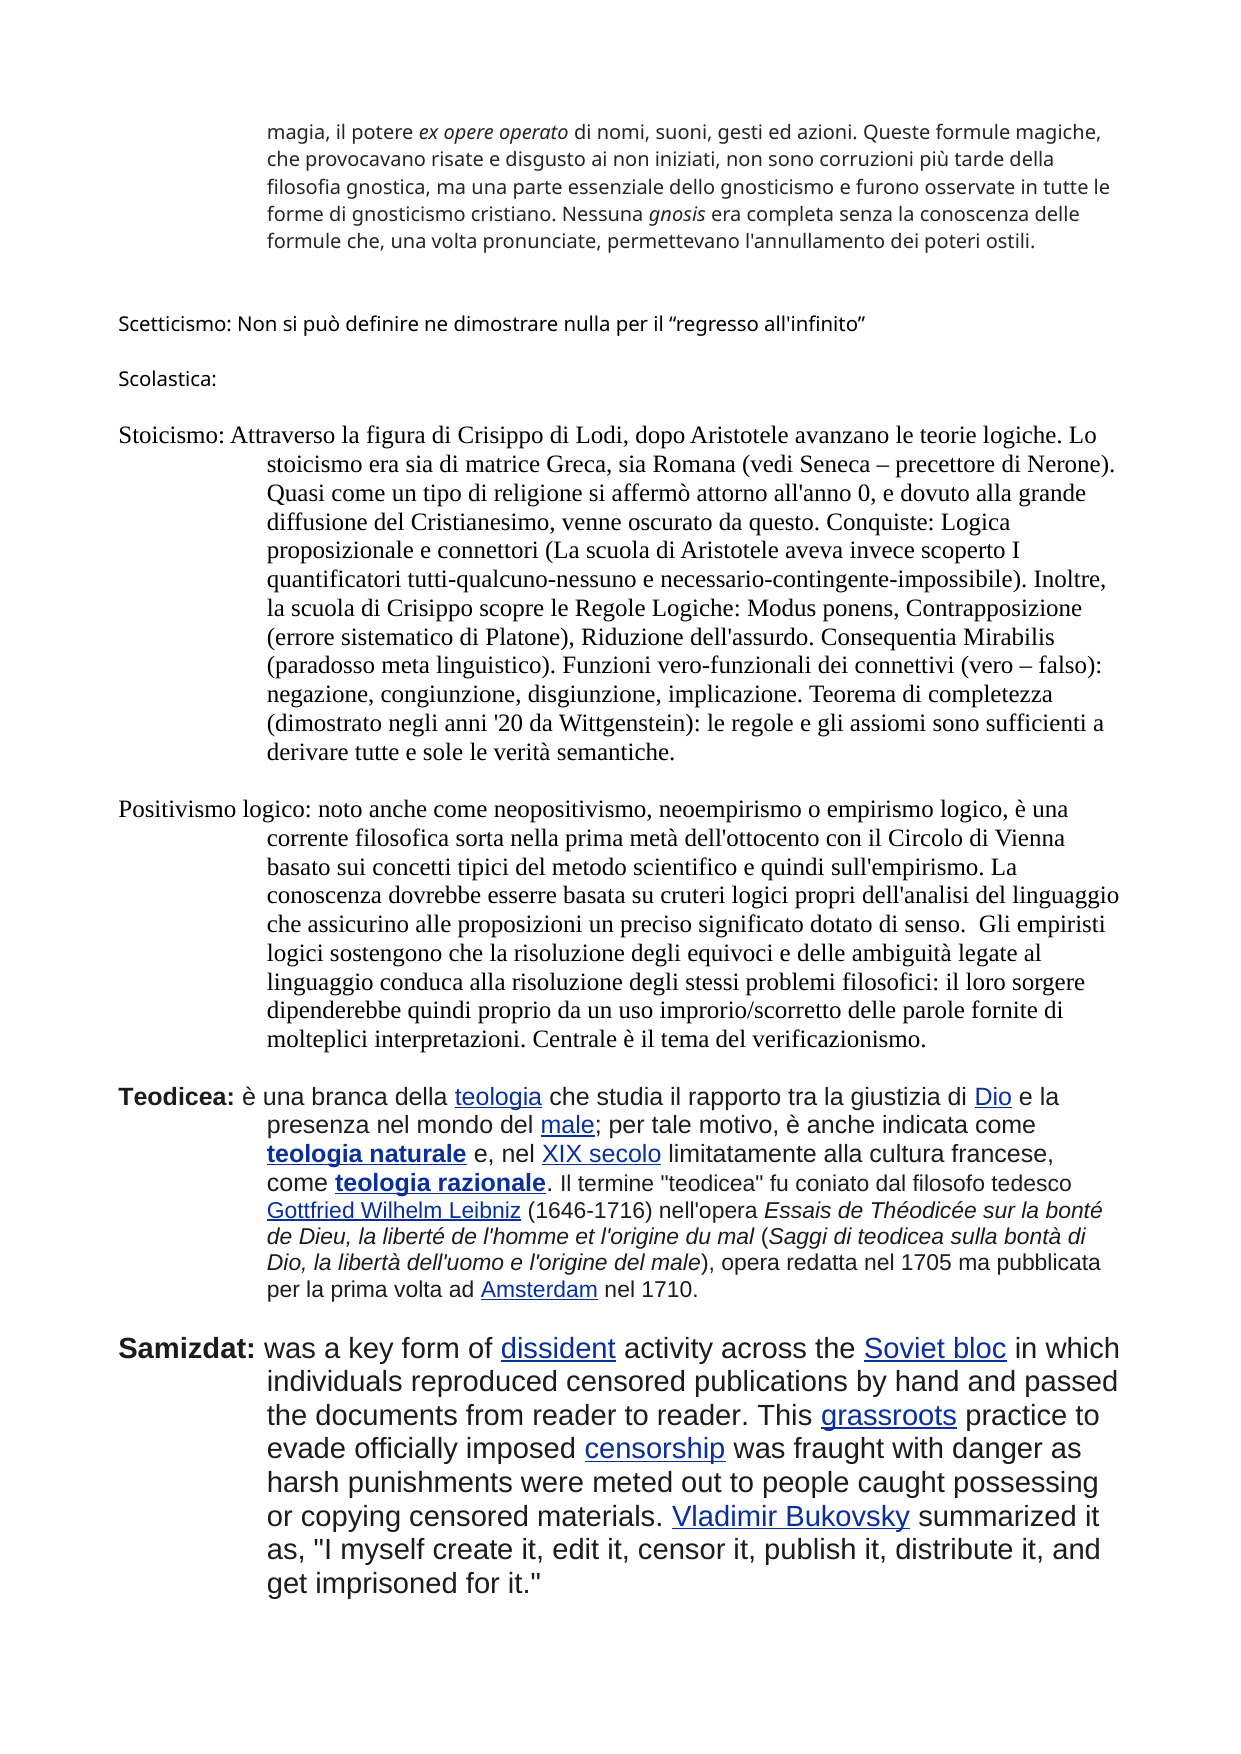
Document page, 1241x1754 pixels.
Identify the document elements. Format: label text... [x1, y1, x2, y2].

text Teodicea: è una branca della teologia che studia il rapporto tra la giustizia di Dio e la presenza nel mondo del male; per tale motivo, è anche indicata come teologia naturale e, nel XIX secolo limitatamente alla cultura francese, come teologia razionale. Il termine "teodicea" fu coniato dal filosofo tedesco Gottfried Wilhelm Leibniz (1646-1716) nell'opera Essais de Théodicée sur la bonté de Dieu, la liberté de l'homme et l'origine du mal (Saggi di teodicea sulla bontà di Dio, la libertà dell'uomo e l'origine del male), opera redatta nel 1705 ma pubblicata per la prima volta ad Amsterdam nel 1710. [118, 1082, 1122, 1302]
text magia, il potere ex opere operato di nomi, suoni, gesti ed azioni. Queste formule magiche, che provocavano risate e disgusto ai non iniziati, non sono corruzioni più tarde della filosofia gnostica, ma una parte essenziale dello gnosticismo e furono osservate in tutte le forme di gnosticismo cristiano. Nessuna gnosis era completa senza la conoscenza delle formule che, una volta pronunciate, permettevano l'annullamento dei poteri ostili. [118, 118, 1122, 254]
text Scolastica: [118, 365, 1122, 393]
text Scetticismo: Non si può definire ne dimostrare nulla per il “regresso all'infinito” [118, 309, 1122, 337]
text Samizdat: was a key form of dissident activity across the Soviet bloc in which individuals reproduced censored publications by hand and passed the documents from reader to reader. This grassroots practice to evade officially imposed censorship was fraught with danger as harsh punishments were meted out to people caught possessing or copying censored materials. Vladimir Bukovsky summarized it as, "I myself create it, edit it, censor it, publish it, distribute it, and get imprisoned for it." [118, 1331, 1122, 1599]
text Stoicismo: Attraverso la figura di Crisippo di Lodi, dopo Aristotele avanzano le teorie logiche. Lo stoicismo era sia di matrice Greca, sia Romana (vedi Seneca – precettore di Nerone). Quasi come un tipo di religione si affermò attorno all'anno 0, e dovuto alla grande diffusione del Cristianesimo, venne oscurato da questo. Conquiste: Logica proposizionale e connettori (La scuola di Aristotele aveva invece scoperto I quantificatori tutti-qualcuno-nessuno e necessario-contingente-impossibile). Inoltre, la scuola di Crisippo scopre le Regole Logiche: Modus ponens, Contrapposizione (errore sistematico di Platone), Riduzione dell'assurdo. Consequentia Mirabilis (paradosso meta linguistico). Funzioni vero-funzionali dei connettivi (vero – falso): negazione, congiunzione, disgiunzione, implicazione. Teorema di completezza (dimostrato negli anni '20 da Wittgenstein): le regole e gli assiomi sono sufficienti a derivare tutte e sole le verità semantiche. [118, 420, 1122, 765]
text Positivismo logico: noto anche come neopositivismo, neoempirismo o empirismo logico, è una corrente filosofica sorta nella prima metà dell'ottocento con il Circolo di Vienna basato sui concetti tipici del metodo scientifico e quindi sull'empirismo. La conoscenza dovrebbe esserre basata su cruteri logici propri dell'analisi del linguaggio che assicurino alle proposizioni un preciso significato dotato di senso. Gli empiristi logici sostengono che la risoluzione degli equivoci e delle ambiguità legate al linguaggio conduca alla risoluzione degli stessi problemi filosofici: il loro sorgere dipenderebbe quindi proprio da un uso improrio/scorretto delle parole fornite di molteplici interpretazioni. Centrale è il tema del verificazionismo. [118, 794, 1122, 1053]
